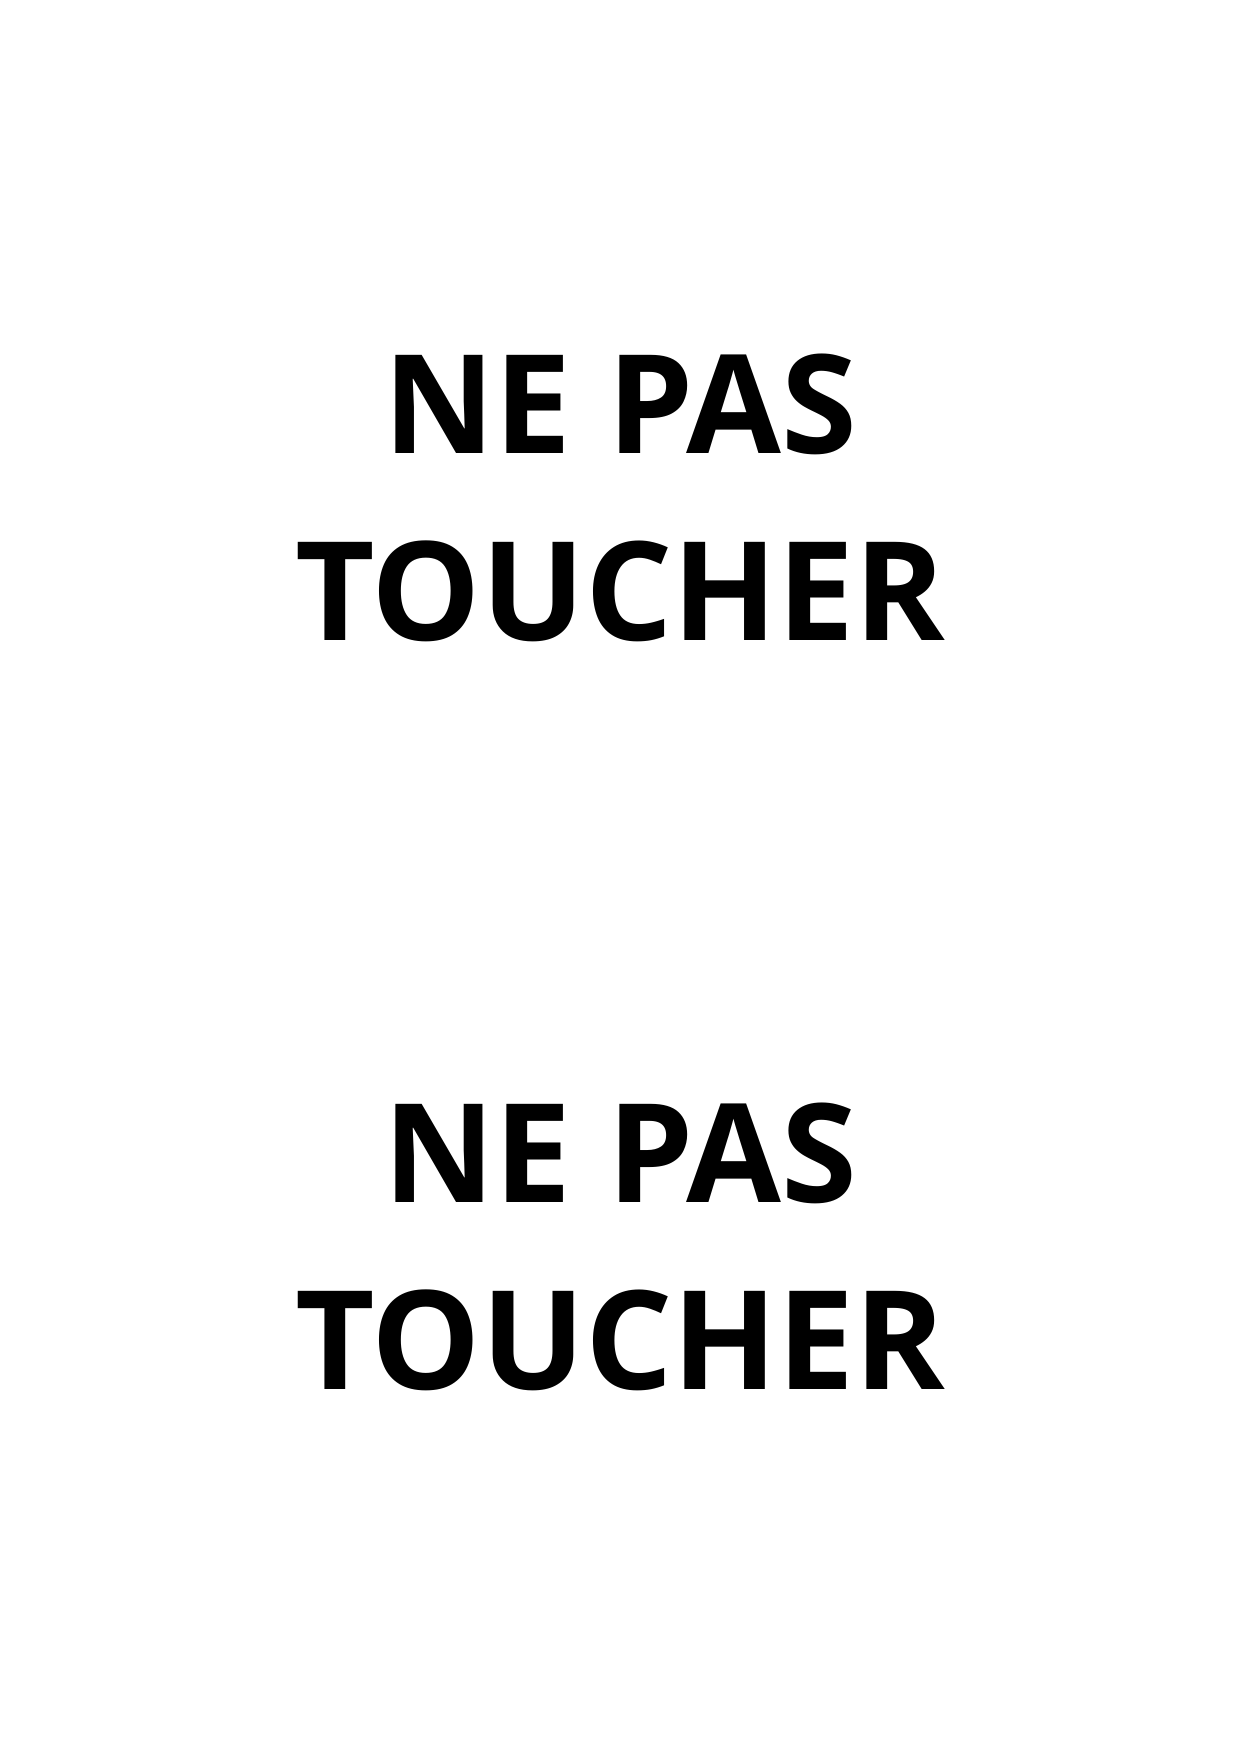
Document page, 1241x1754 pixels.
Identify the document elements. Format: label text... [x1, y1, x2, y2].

text NE PAS TOUCHER [59, 1055, 1181, 1430]
text NE PAS TOUCHER [59, 306, 1181, 681]
